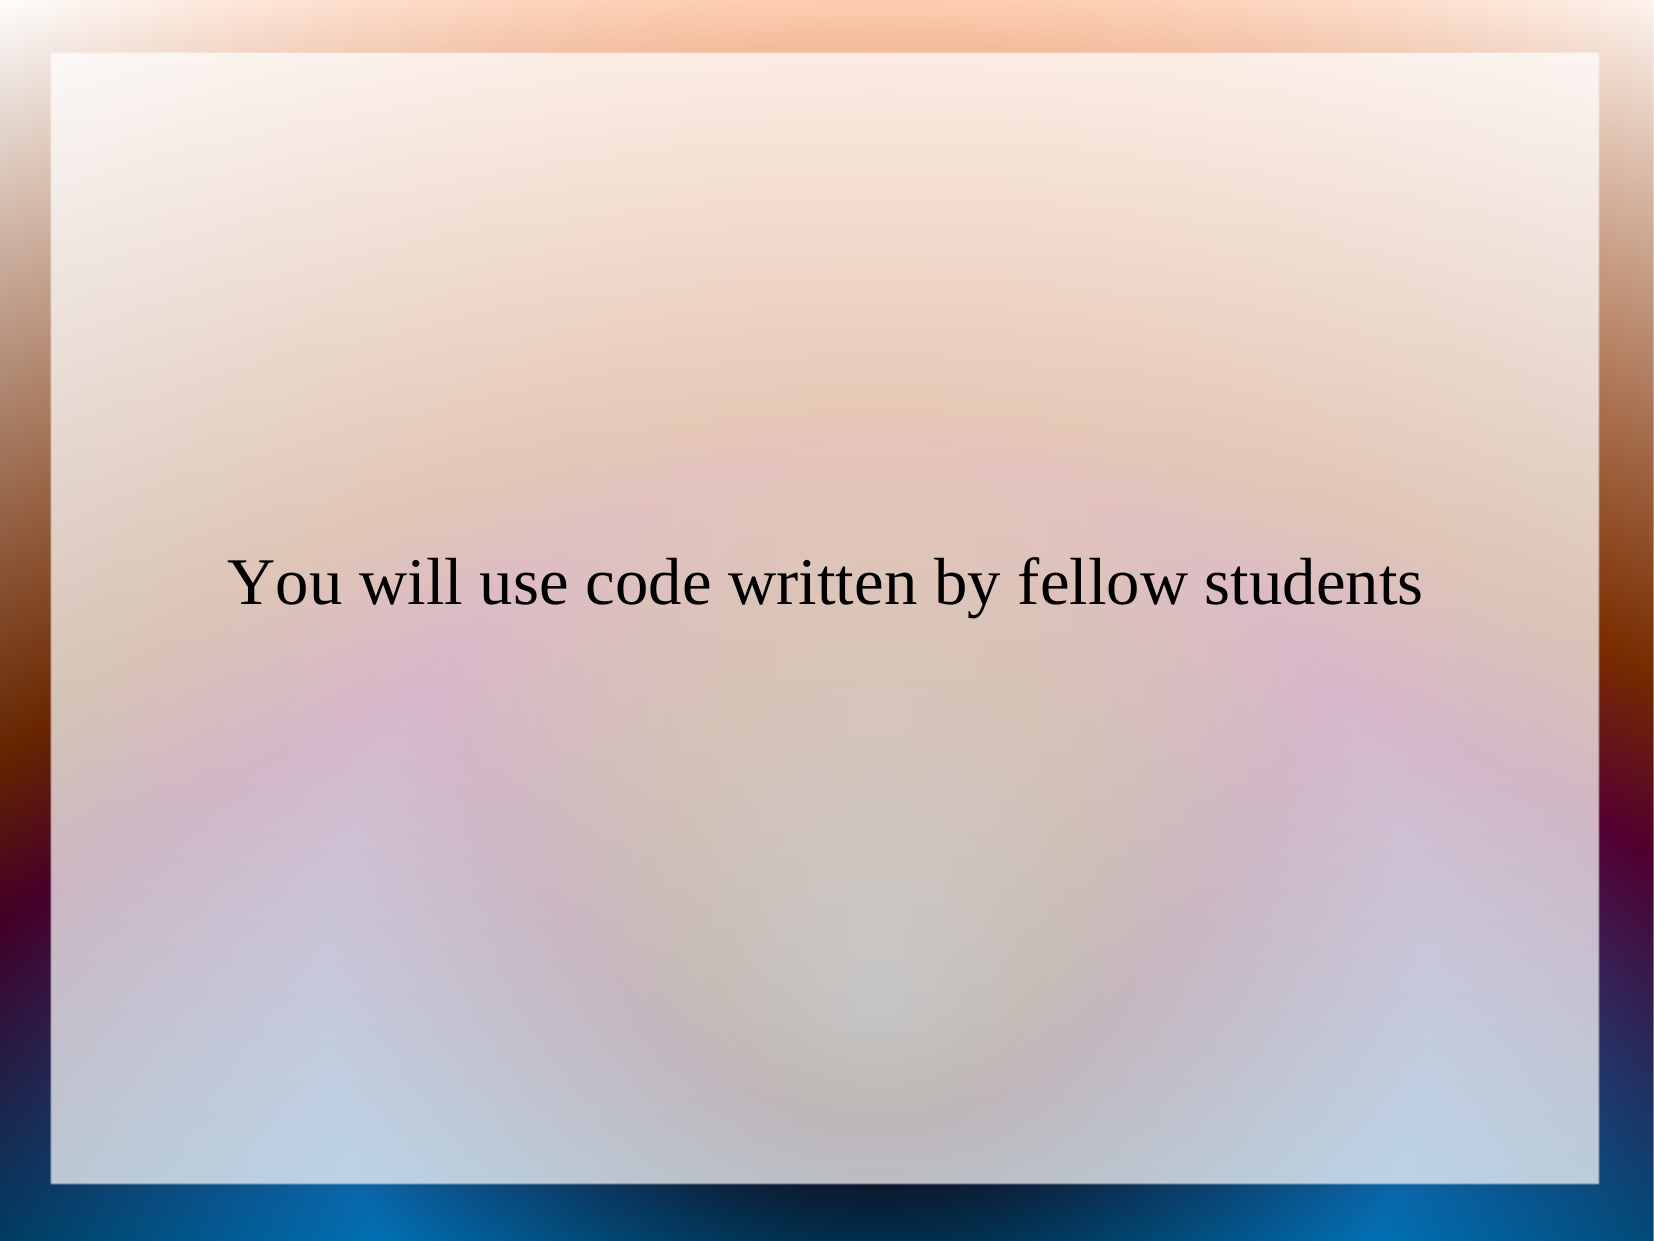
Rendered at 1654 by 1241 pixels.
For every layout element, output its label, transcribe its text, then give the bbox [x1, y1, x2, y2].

picture [0, 0, 1654, 1241]
subtitle You will use code written by fellow students [82, 55, 1571, 1109]
